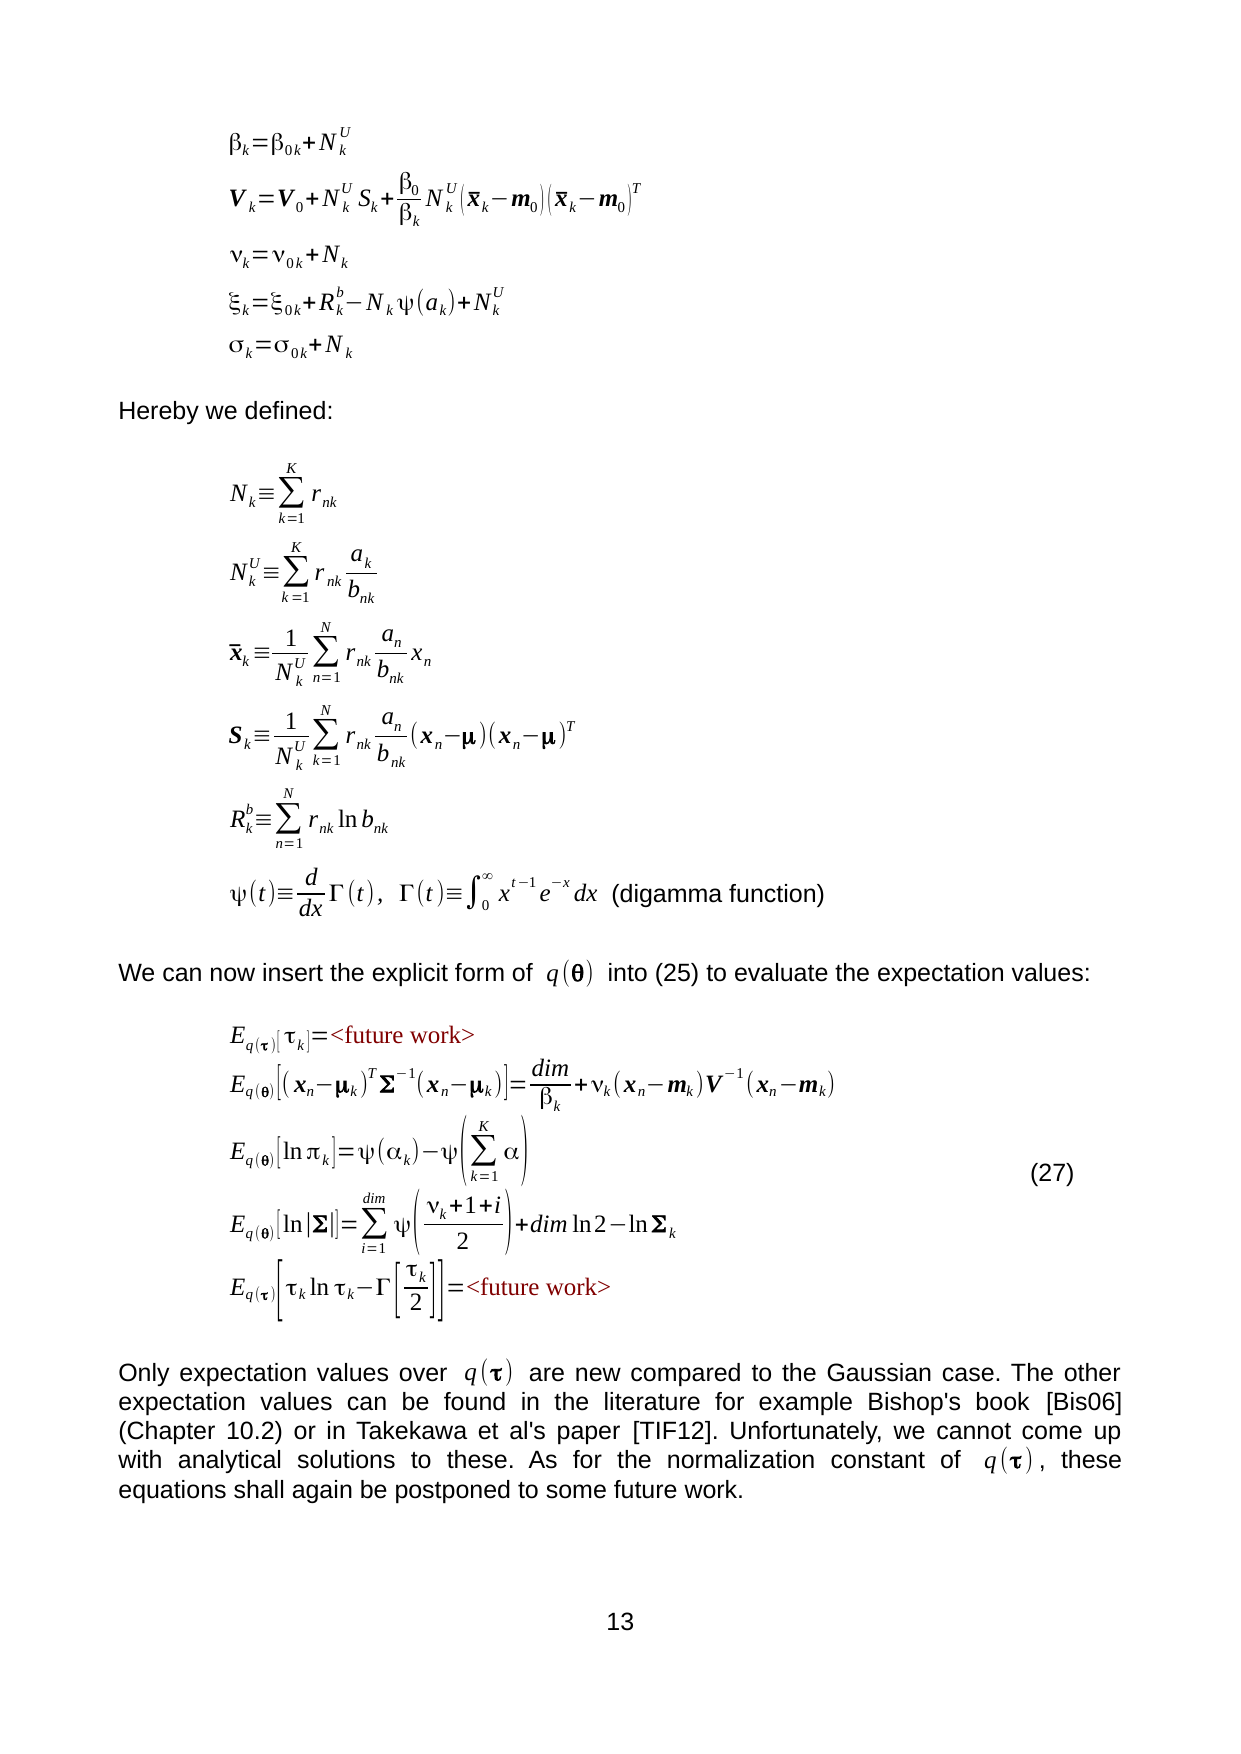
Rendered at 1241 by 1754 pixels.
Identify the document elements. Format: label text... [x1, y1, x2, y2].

table_cell [217, 235, 1024, 278]
table_cell [118, 612, 217, 696]
table_cell [1024, 165, 1123, 235]
table_cell [1024, 858, 1123, 929]
table_cell [217, 779, 1024, 858]
table_header [1024, 454, 1123, 532]
text Only expectation values over are new compared to the Gaussian case. The other expectation values can be found in the literature for example Bishop's book [Bis06] (Chapter 10.2) or in Takekawa et al's paper [TIF12]. Unfortunately, we cannot come up with analytical solutions to these. As for the normalization constant of , these equations shall again be postponed to some future work. [118, 1357, 1122, 1503]
table_cell [118, 165, 217, 235]
table_cell [118, 278, 217, 324]
table_cell [1024, 779, 1123, 858]
table_cell [118, 779, 217, 858]
table_cell [118, 118, 217, 165]
table_cell [1024, 696, 1123, 779]
table_cell [1024, 235, 1123, 278]
table_cell [217, 696, 1024, 779]
table_cell [217, 278, 1024, 324]
table_cell [118, 696, 217, 779]
table_cell [118, 858, 217, 929]
table_header (27) [1024, 1016, 1123, 1328]
table_cell [217, 612, 1024, 696]
table_cell [217, 118, 1024, 165]
table_cell [1024, 278, 1123, 324]
table_cell [118, 325, 217, 367]
table_header [118, 454, 217, 532]
table_cell [1024, 325, 1123, 367]
table_cell [1024, 533, 1123, 612]
table_header [217, 454, 1024, 532]
table_cell [118, 533, 217, 612]
table_cell [1024, 118, 1123, 165]
table_cell [217, 325, 1024, 367]
table_header [217, 1016, 1024, 1328]
table_cell (digamma function) [217, 858, 1024, 929]
table_cell [217, 165, 1024, 235]
table_cell [118, 235, 217, 278]
table_cell [1024, 612, 1123, 696]
table_cell [217, 533, 1024, 612]
text We can now insert the explicit form of into (25) to evaluate the expectation values: [118, 957, 1122, 987]
table_header [118, 1016, 217, 1328]
text Hereby we defined: [118, 396, 1122, 425]
